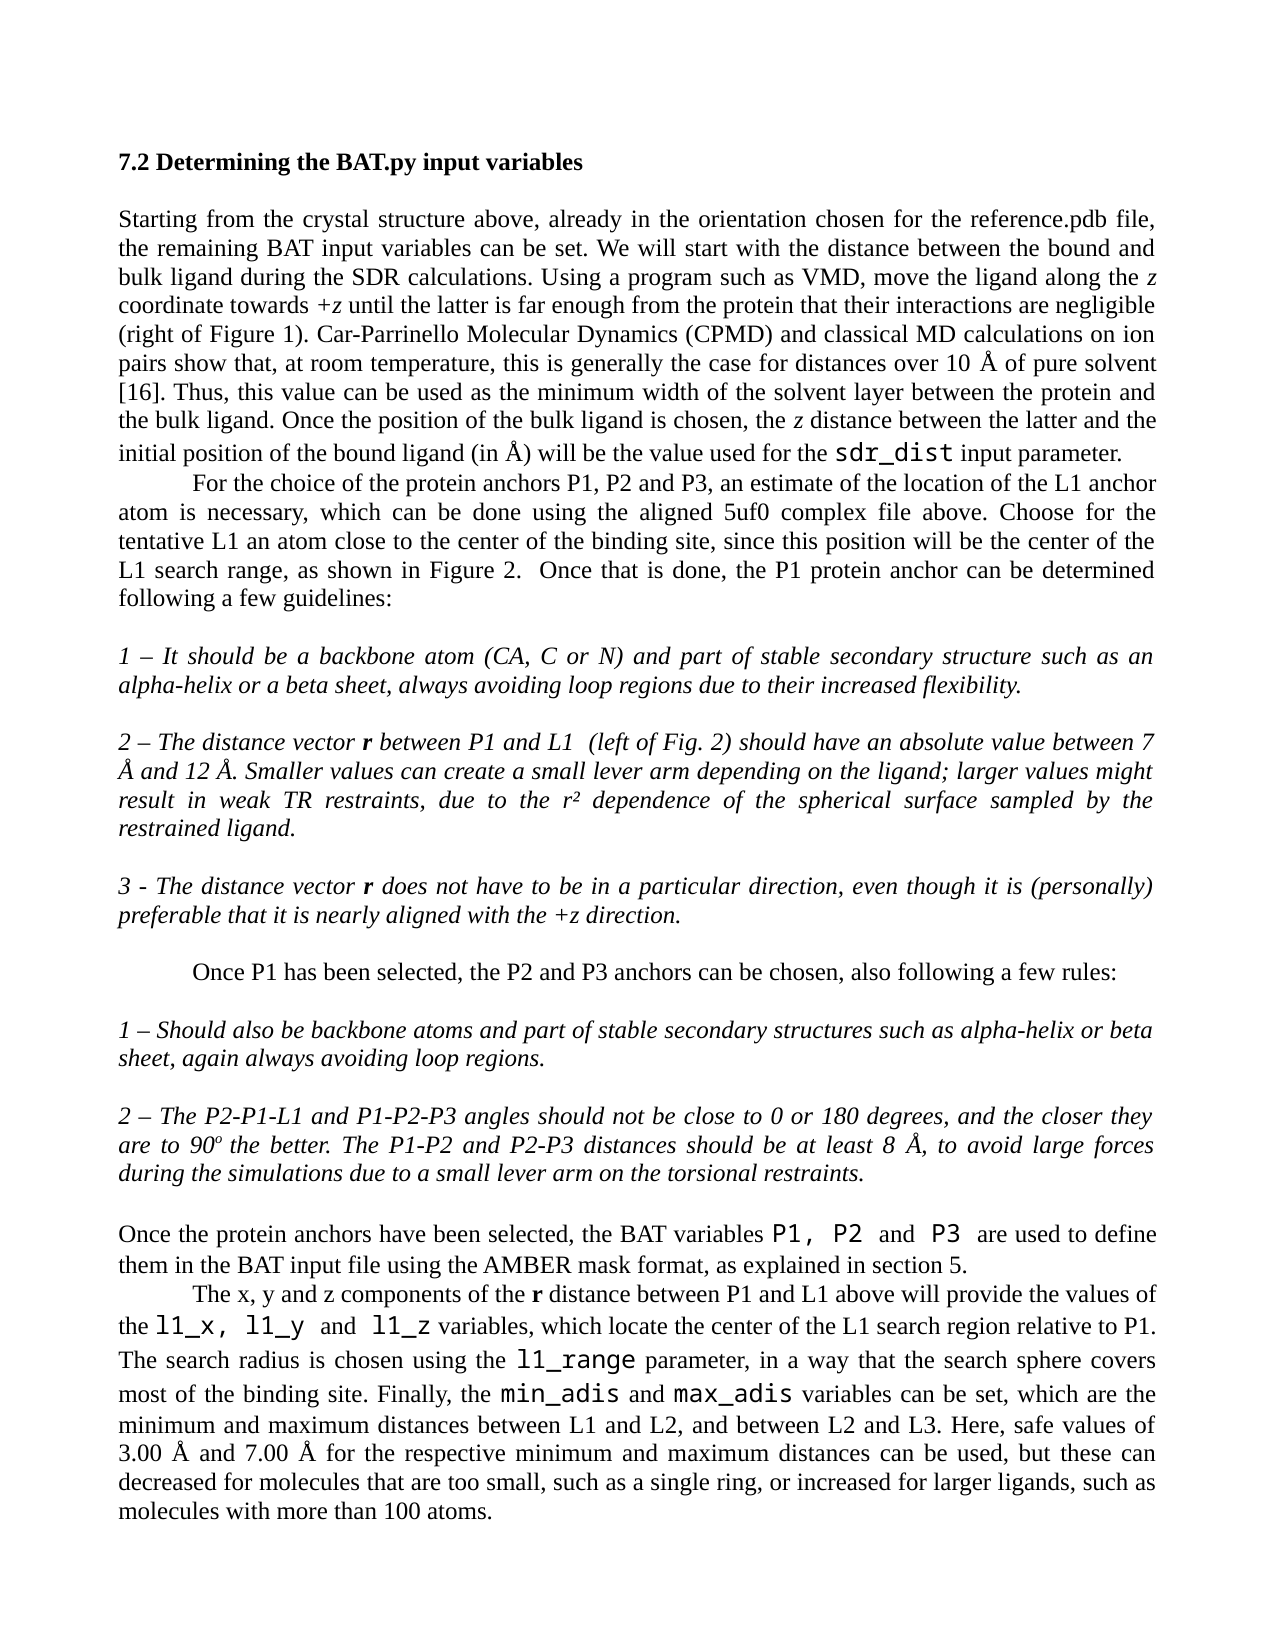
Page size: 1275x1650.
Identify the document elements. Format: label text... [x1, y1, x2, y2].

text Starting from the crystal structure above, already in the orientation chosen for the reference.pdb file, the remaining BAT input variables can be set. We will start with the distance between the bound and bulk ligand during the SDR calculations. Using a program such as VMD, move the ligand along the z coordinate towards +z until the latter is far enough from the protein that their interactions are negligible (right of Figure 1). Car-Parrinello Molecular Dynamics (CPMD) and classical MD calculations on ion pairs show that, at room temperature, this is generally the case for distances over 10 Å of pure solvent [16]. Thus, this value can be used as the minimum width of the solvent layer between the protein and the bulk ligand. Once the position of the bulk ligand is chosen, the z distance between the latter and the initial position of the bound ligand (in Å) will be the value used for the sdr_dist input parameter. [118, 204, 1157, 468]
text Once the protein anchors have been selected, the BAT variables P1, P2 and P3 are used to define them in the BAT input file using the AMBER mask format, as explained in section 5. [118, 1216, 1157, 1279]
text 2 – The P2-P1-L1 and P1-P2-P3 angles should not be close to 0 or 180 degrees, and the closer they are to 90o the better. The P1-P2 and P2-P3 distances should be at least 8 Å, to avoid large forces during the simulations due to a small lever arm on the torsional restraints. [118, 1101, 1157, 1187]
text 1 – It should be a backbone atom (CA, C or N) and part of stable secondary structure such as an alpha-helix or a beta sheet, always avoiding loop regions due to their increased flexibility. [118, 641, 1157, 698]
text 3 - The distance vector r does not have to be in a particular direction, even though it is (personally) preferable that it is nearly aligned with the +z direction. [118, 871, 1157, 928]
text 1 – Should also be backbone atoms and part of stable secondary structures such as alpha-helix or beta sheet, again always avoiding loop regions. [118, 1015, 1157, 1072]
text 7.2 Determining the BAT.py input variables [118, 147, 1157, 176]
text The x, y and z components of the r distance between P1 and L1 above will provide the values of the l1_x, l1_y and l1_z variables, which locate the center of the L1 search region relative to P1. The search radius is chosen using the l1_range parameter, in a way that the search sphere covers most of the binding site. Finally, the min_adis and max_adis variables can be set, which are the minimum and maximum distances between L1 and L2, and between L2 and L3. Here, safe values of 3.00 Å and 7.00 Å for the respective minimum and maximum distances can be used, but these can decreased for molecules that are too small, such as a single ring, or increased for larger ligands, such as molecules with more than 100 atoms. [118, 1279, 1157, 1525]
text 2 – The distance vector r between P1 and L1 (left of Fig. 2) should have an absolute value between 7 Å and 12 Å. Smaller values can create a small lever arm depending on the ligand; larger values might result in weak TR restraints, due to the r² dependence of the spherical surface sampled by the restrained ligand. [118, 727, 1157, 842]
text For the choice of the protein anchors P1, P2 and P3, an estimate of the location of the L1 anchor atom is necessary, which can be done using the aligned 5uf0 complex file above. Choose for the tentative L1 an atom close to the center of the binding site, since this position will be the center of the L1 search range, as shown in Figure 2. Once that is done, the P1 protein anchor can be determined following a few guidelines: [118, 468, 1157, 612]
text Once P1 has been selected, the P2 and P3 anchors can be chosen, also following a few rules: [118, 957, 1157, 986]
